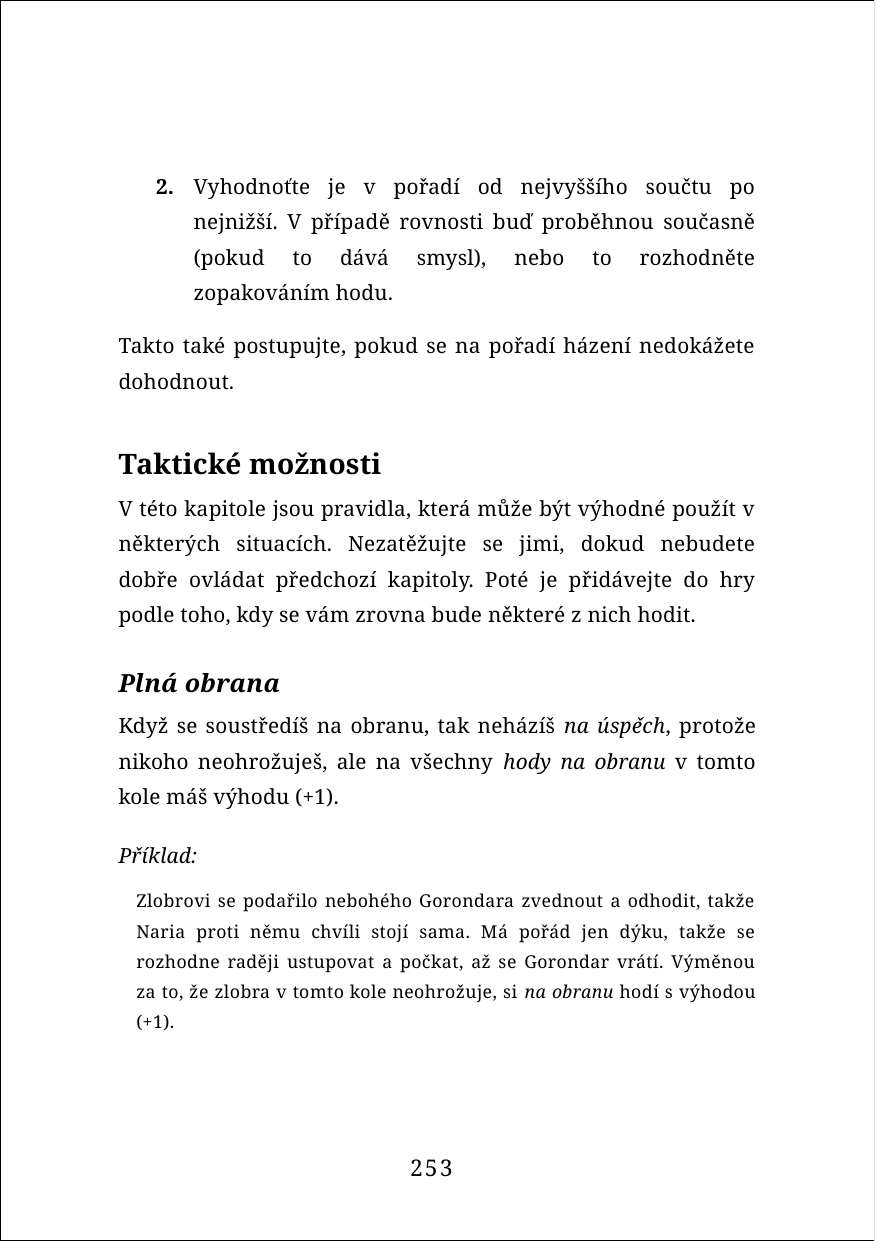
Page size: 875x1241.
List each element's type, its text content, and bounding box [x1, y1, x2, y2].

text V této kapitole jsou pravidla, která může být výhodné použít v některých situacích. Nezatěžujte se jimi, dokud nebudete dobře ovládat předchozí kapitoly. Poté je přidávejte do hry podle toho, kdy se vám zrovna bude některé z nich hodit. [118, 494, 756, 629]
text Příklad: [118, 842, 756, 870]
list Vyhodnoťte je v pořadí od nejvyššího součtu po nejnižší. V případě rovnosti buď proběhnou současně (pokud to dává smysl), nebo to rozhodněte zopakováním hodu. [156, 172, 756, 307]
text Zlobrovi se podařilo nebohého Gorondara zvednout a odhodit, takže Naria proti němu chvíli stojí sama. Má pořád jen dýku, takže se rozhodne raději ustupovat a počkat, až se Gorondar vrátí. Výměnou za to, že zlobra v tomto kole neohrožuje, si na obranu hodí s výhodou (+1). [136, 889, 756, 1034]
subtitle Taktické možnosti [118, 444, 756, 482]
text Takto také postupujte, pokud se na pořadí házení nedokážete dohodnout. [118, 332, 756, 396]
text Když se soustředíš na obranu, tak neházíš na úspěch, protože nikoho neohrožuješ, ale na všechny hody na obranu v tomto kole máš výhodu (+1). [118, 711, 756, 811]
subtitle Plná obrana [118, 666, 756, 700]
